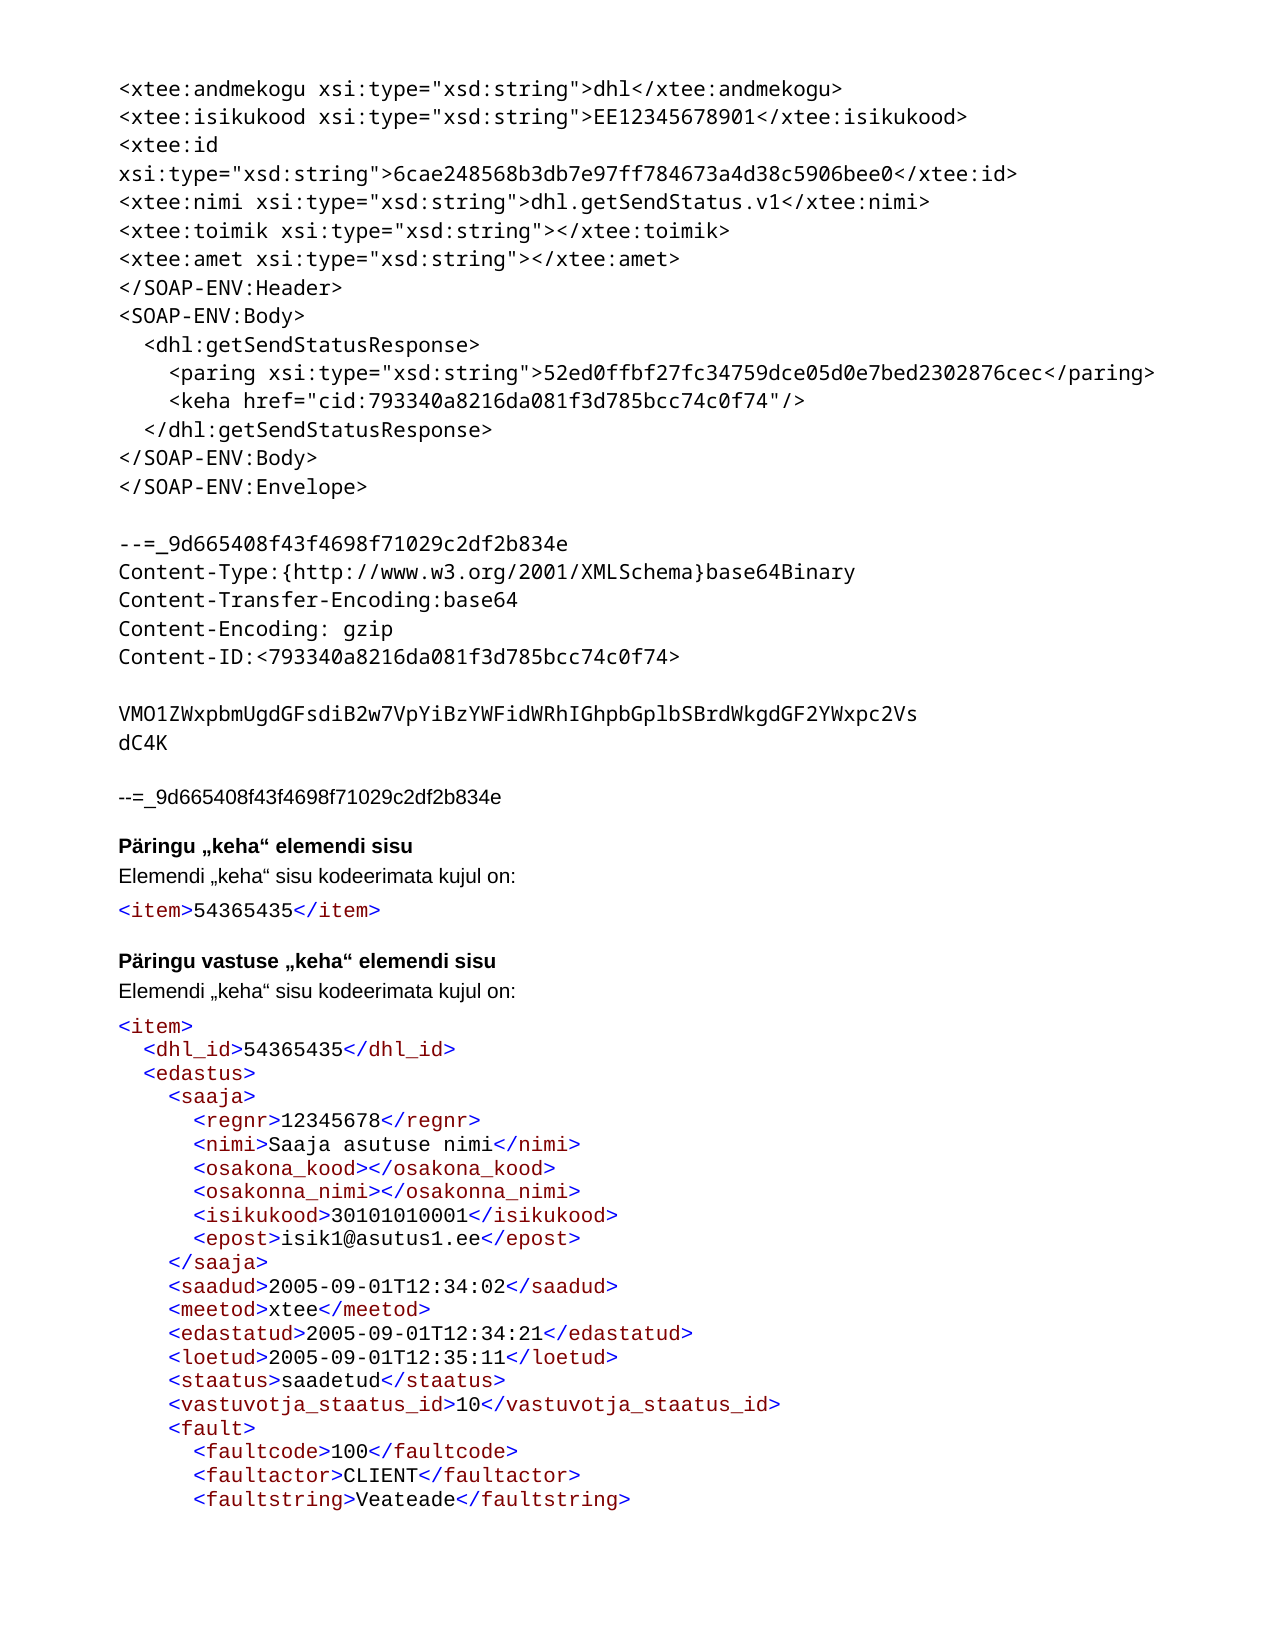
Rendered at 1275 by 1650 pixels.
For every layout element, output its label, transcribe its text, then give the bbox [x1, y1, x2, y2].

text <xtee:toimik xsi:type="xsd:string"></xtee:toimik> [118, 216, 1157, 244]
text xsi:type="xsd:string">6cae248568b3db7e97ff784673a4d38c5906bee0</xtee:id> [118, 159, 1157, 187]
text VMO1ZWxpbmUgdGFsdiB2w7VpYiBzYWFidWRhIGhpbGplbSBrdWkgdGF2YWxpc2Vs [118, 699, 1157, 728]
text </SOAP-ENV:Header> [118, 273, 1157, 301]
text Content-Encoding: gzip [118, 614, 1157, 642]
text <meetod>xtee</meetod> [118, 1299, 1157, 1323]
text </SOAP-ENV:Envelope> [118, 472, 1157, 500]
text </SOAP-ENV:Body> [118, 443, 1157, 472]
text Content-Type:{http://www.w3.org/2001/XMLSchema}base64Binary [118, 557, 1157, 586]
text <faultcode>100</faultcode> [118, 1441, 1157, 1465]
text <xtee:amet xsi:type="xsd:string"></xtee:amet> [118, 244, 1157, 273]
text <isikukood>30101010001</isikukood> [118, 1205, 1157, 1228]
text <fault> [118, 1418, 1157, 1441]
text <loetud>2005-09-01T12:35:11</loetud> [118, 1347, 1157, 1370]
text <dhl_id>54365435</dhl_id> [118, 1039, 1157, 1063]
text <nimi>Saaja asutuse nimi</nimi> [118, 1134, 1157, 1157]
text <vastuvotja_staatus_id>10</vastuvotja_staatus_id> [118, 1394, 1157, 1418]
text Content-Transfer-Encoding:base64 [118, 586, 1157, 614]
text --=_9d665408f43f4698f71029c2df2b834e [118, 785, 1157, 809]
text Elemendi „keha“ sisu kodeerimata kujul on: [118, 864, 1157, 888]
text </saaja> [118, 1252, 1157, 1276]
text <dhl:getSendStatusResponse> [118, 330, 1157, 358]
text Elemendi „keha“ sisu kodeerimata kujul on: [118, 979, 1157, 1003]
text <faultactor>CLIENT</faultactor> [118, 1465, 1157, 1488]
text <xtee:id [118, 131, 1157, 159]
text <saaja> [118, 1087, 1157, 1110]
text <SOAP-ENV:Body> [118, 301, 1157, 330]
subtitle Päringu „keha“ elemendi sisu [118, 834, 1157, 858]
text <faultstring>Veateade</faultstring> [118, 1488, 1157, 1512]
text <edastus> [118, 1063, 1157, 1087]
text <staatus>saadetud</staatus> [118, 1370, 1157, 1394]
text <xtee:isikukood xsi:type="xsd:string">EE12345678901</xtee:isikukood> [118, 102, 1157, 131]
text <osakona_kood></osakona_kood> [118, 1157, 1157, 1181]
text <regnr>12345678</regnr> [118, 1110, 1157, 1134]
text <xtee:nimi xsi:type="xsd:string">dhl.getSendStatus.v1</xtee:nimi> [118, 187, 1157, 216]
text <keha href="cid:793340a8216da081f3d785bcc74c0f74"/> [118, 387, 1157, 415]
text <edastatud>2005-09-01T12:34:21</edastatud> [118, 1323, 1157, 1347]
text <item> [118, 1016, 1157, 1039]
subtitle Päringu vastuse „keha“ elemendi sisu [118, 949, 1157, 973]
text --=_9d665408f43f4698f71029c2df2b834e [118, 529, 1157, 557]
text dC4K [118, 728, 1157, 756]
text <osakonna_nimi></osakonna_nimi> [118, 1181, 1157, 1205]
text <paring xsi:type="xsd:string">52ed0ffbf27fc34759dce05d0e7bed2302876cec</paring> [118, 358, 1157, 387]
text <xtee:andmekogu xsi:type="xsd:string">dhl</xtee:andmekogu> [118, 74, 1157, 102]
text Content-ID:<793340a8216da081f3d785bcc74c0f74> [118, 642, 1157, 671]
text <epost>isik1@asutus1.ee</epost> [118, 1228, 1157, 1252]
text <saadud>2005-09-01T12:34:02</saadud> [118, 1276, 1157, 1299]
text </dhl:getSendStatusResponse> [118, 415, 1157, 443]
text <item>54365435</item> [118, 900, 1157, 924]
